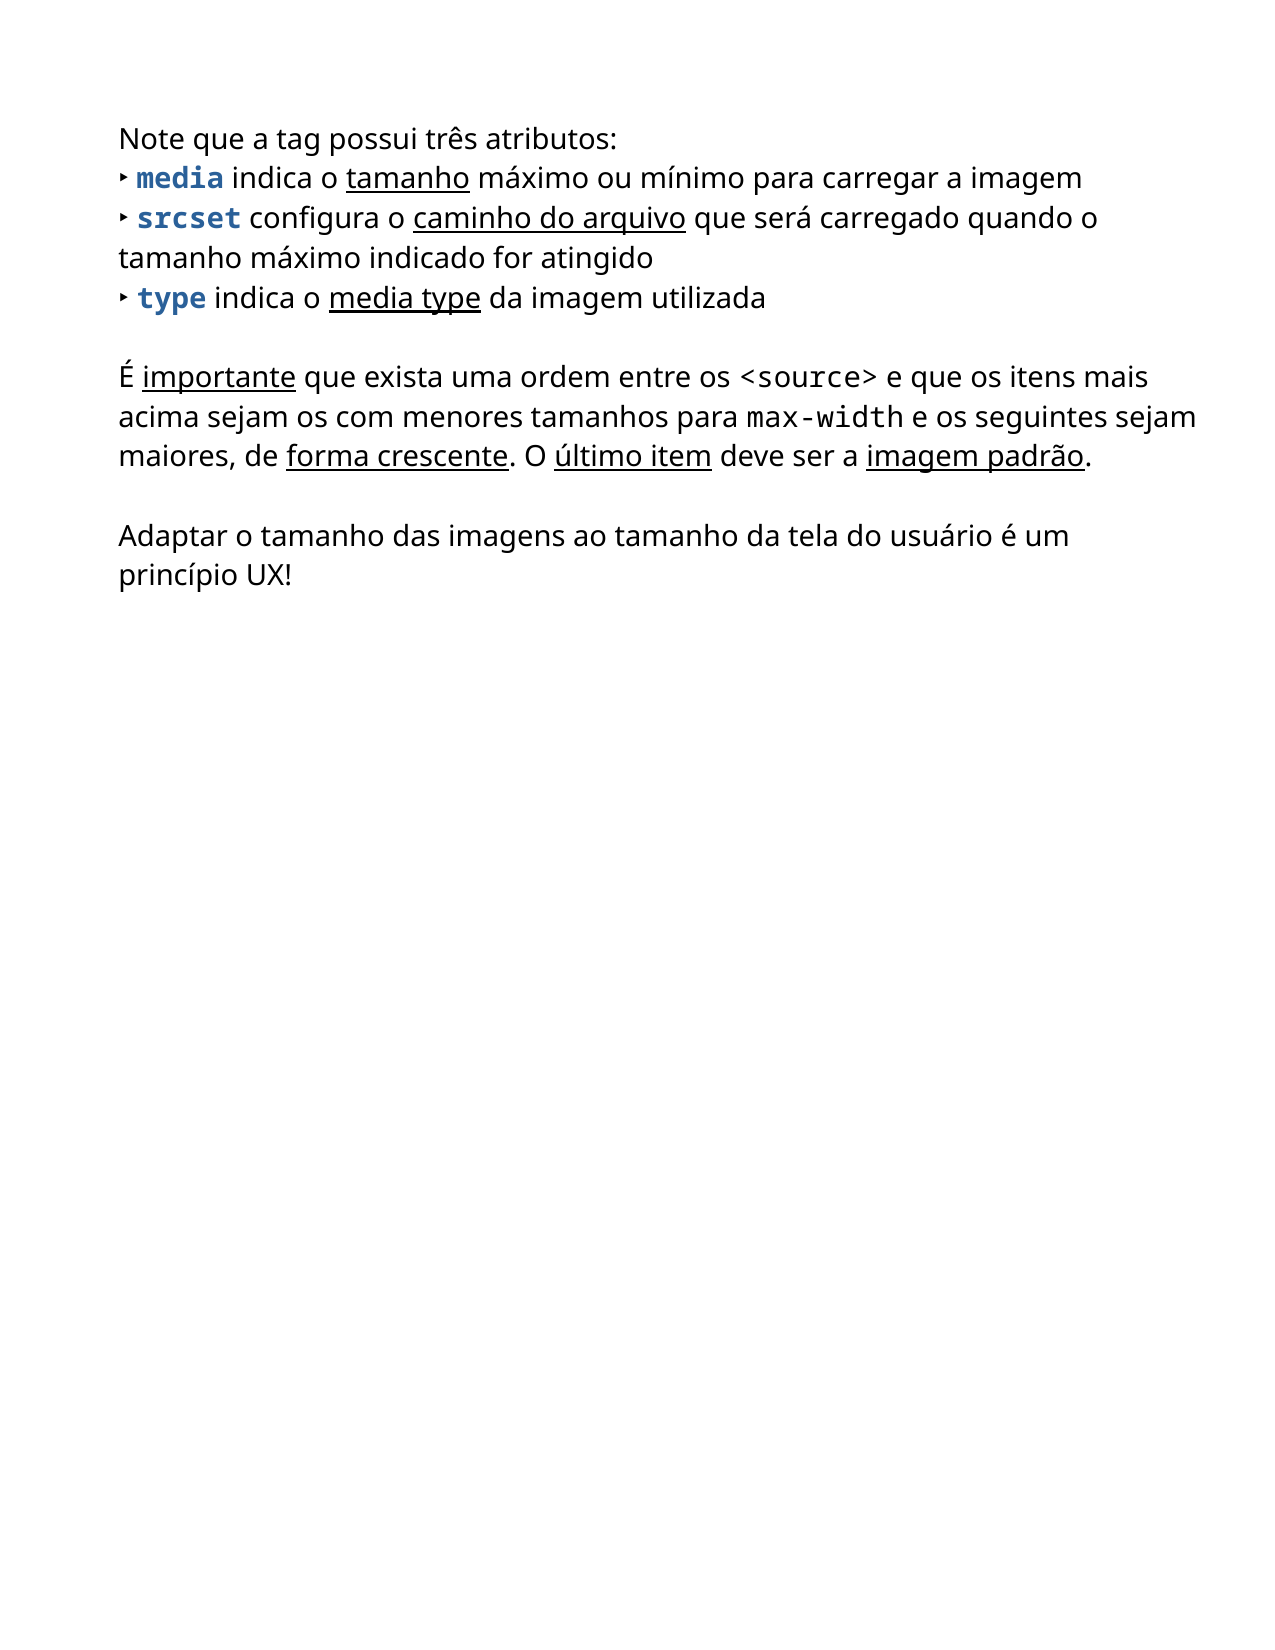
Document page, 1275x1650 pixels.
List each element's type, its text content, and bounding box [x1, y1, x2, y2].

text ‣ type indica o media type da imagem utilizada [118, 277, 1198, 317]
text Adaptar o tamanho das imagens ao tamanho da tela do usuário é um princípio UX! [118, 515, 1198, 594]
text Note que a tag possui três atributos: [118, 118, 1198, 158]
text ‣ media indica o tamanho máximo ou mínimo para carregar a imagem [118, 158, 1198, 197]
text É importante que exista uma ordem entre os <source> e que os itens mais acima sejam os com menores tamanhos para max-width e os seguintes sejam maiores, de forma crescente. O último item deve ser a imagem padrão. [118, 317, 1198, 475]
text ‣ srcset configura o caminho do arquivo que será carregado quando o tamanho máximo indicado for atingido [118, 197, 1198, 277]
